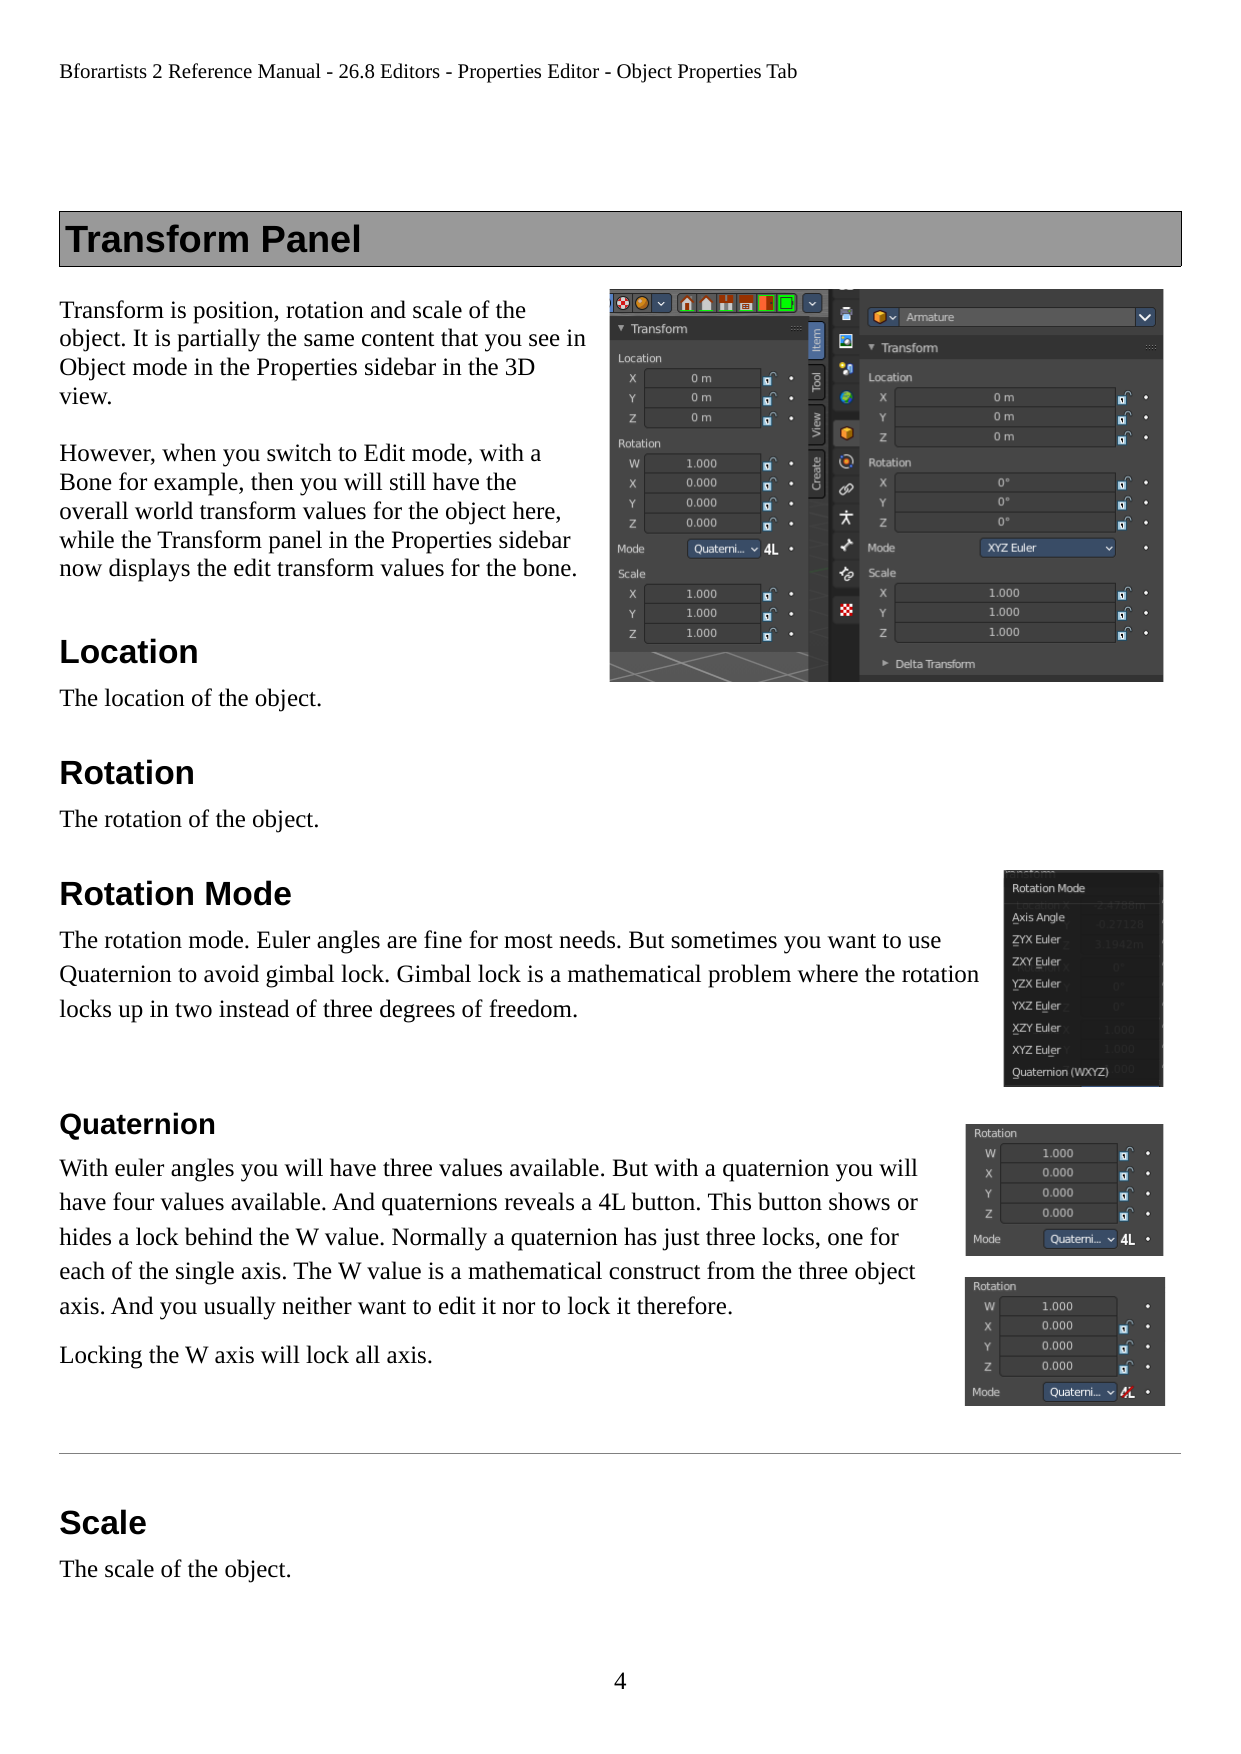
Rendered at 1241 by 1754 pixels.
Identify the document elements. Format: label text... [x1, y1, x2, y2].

text The location of the object. [59, 683, 1181, 712]
picture [1003, 870, 1164, 1087]
text With euler angles you will have three values available. But with a quaternion you will have four values available. And quaternions reveals a 4L button. This button shows or hides a lock behind the W value. Normally a quaternion has just three locks, one for each of the single axis. The W value is a mathematical construct from the three object axis. And you usually neither want to edit it nor to lock it therefore. [59, 1153, 1181, 1320]
text However, when you switch to Edit mode, with a Bone for example, then you will still have the overall world transform values for the object here, while the Transform panel in the Properties sidebar now displays the edit transform values for the bone. [59, 438, 609, 582]
text The rotation of the object. [59, 804, 1181, 833]
text The rotation mode. Euler angles are fine for most needs. But sometimes you want to use Quaternion to avoid gimbal lock. Gimbal lock is a mathematical problem where the rotation locks up in two instead of three degrees of freedom. [59, 925, 1003, 1023]
text Transform is position, rotation and scale of the object. It is partially the same content that you see in Object mode in the Properties sidebar in the 3D view. [59, 295, 609, 410]
subtitle Location [59, 632, 609, 671]
subtitle Rotation Mode [59, 874, 1003, 913]
subtitle Quaternion [59, 1107, 1181, 1141]
subtitle Rotation [59, 753, 1181, 792]
text The scale of the object. [59, 1554, 1181, 1583]
picture [609, 289, 1164, 682]
table_header Transform Panel [60, 212, 1181, 266]
picture [964, 1277, 1166, 1406]
picture [965, 1124, 1164, 1256]
text Locking the W axis will lock all axis. [59, 1340, 964, 1369]
subtitle [1164, 632, 1181, 671]
subtitle [1164, 874, 1181, 913]
subtitle Scale [59, 1503, 1181, 1542]
